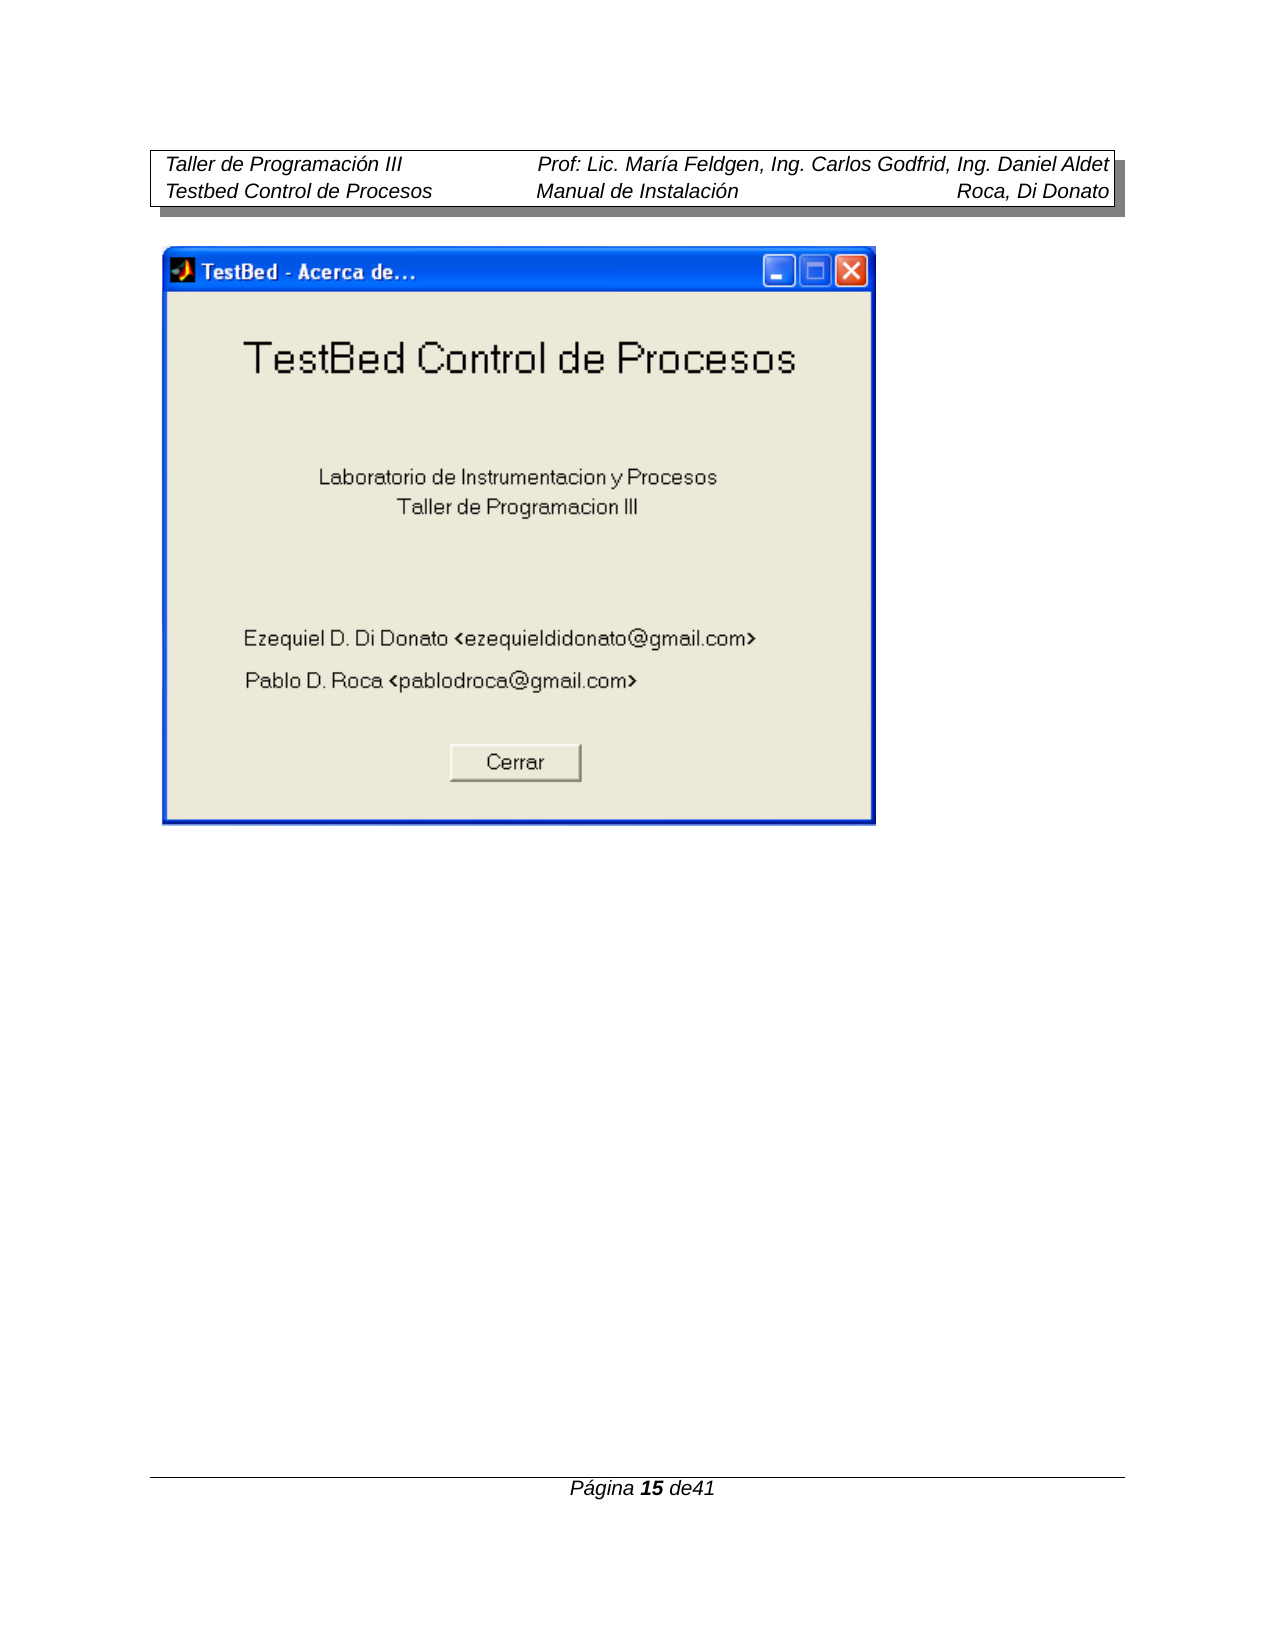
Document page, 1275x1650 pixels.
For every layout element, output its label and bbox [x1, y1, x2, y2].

picture [161, 246, 876, 826]
